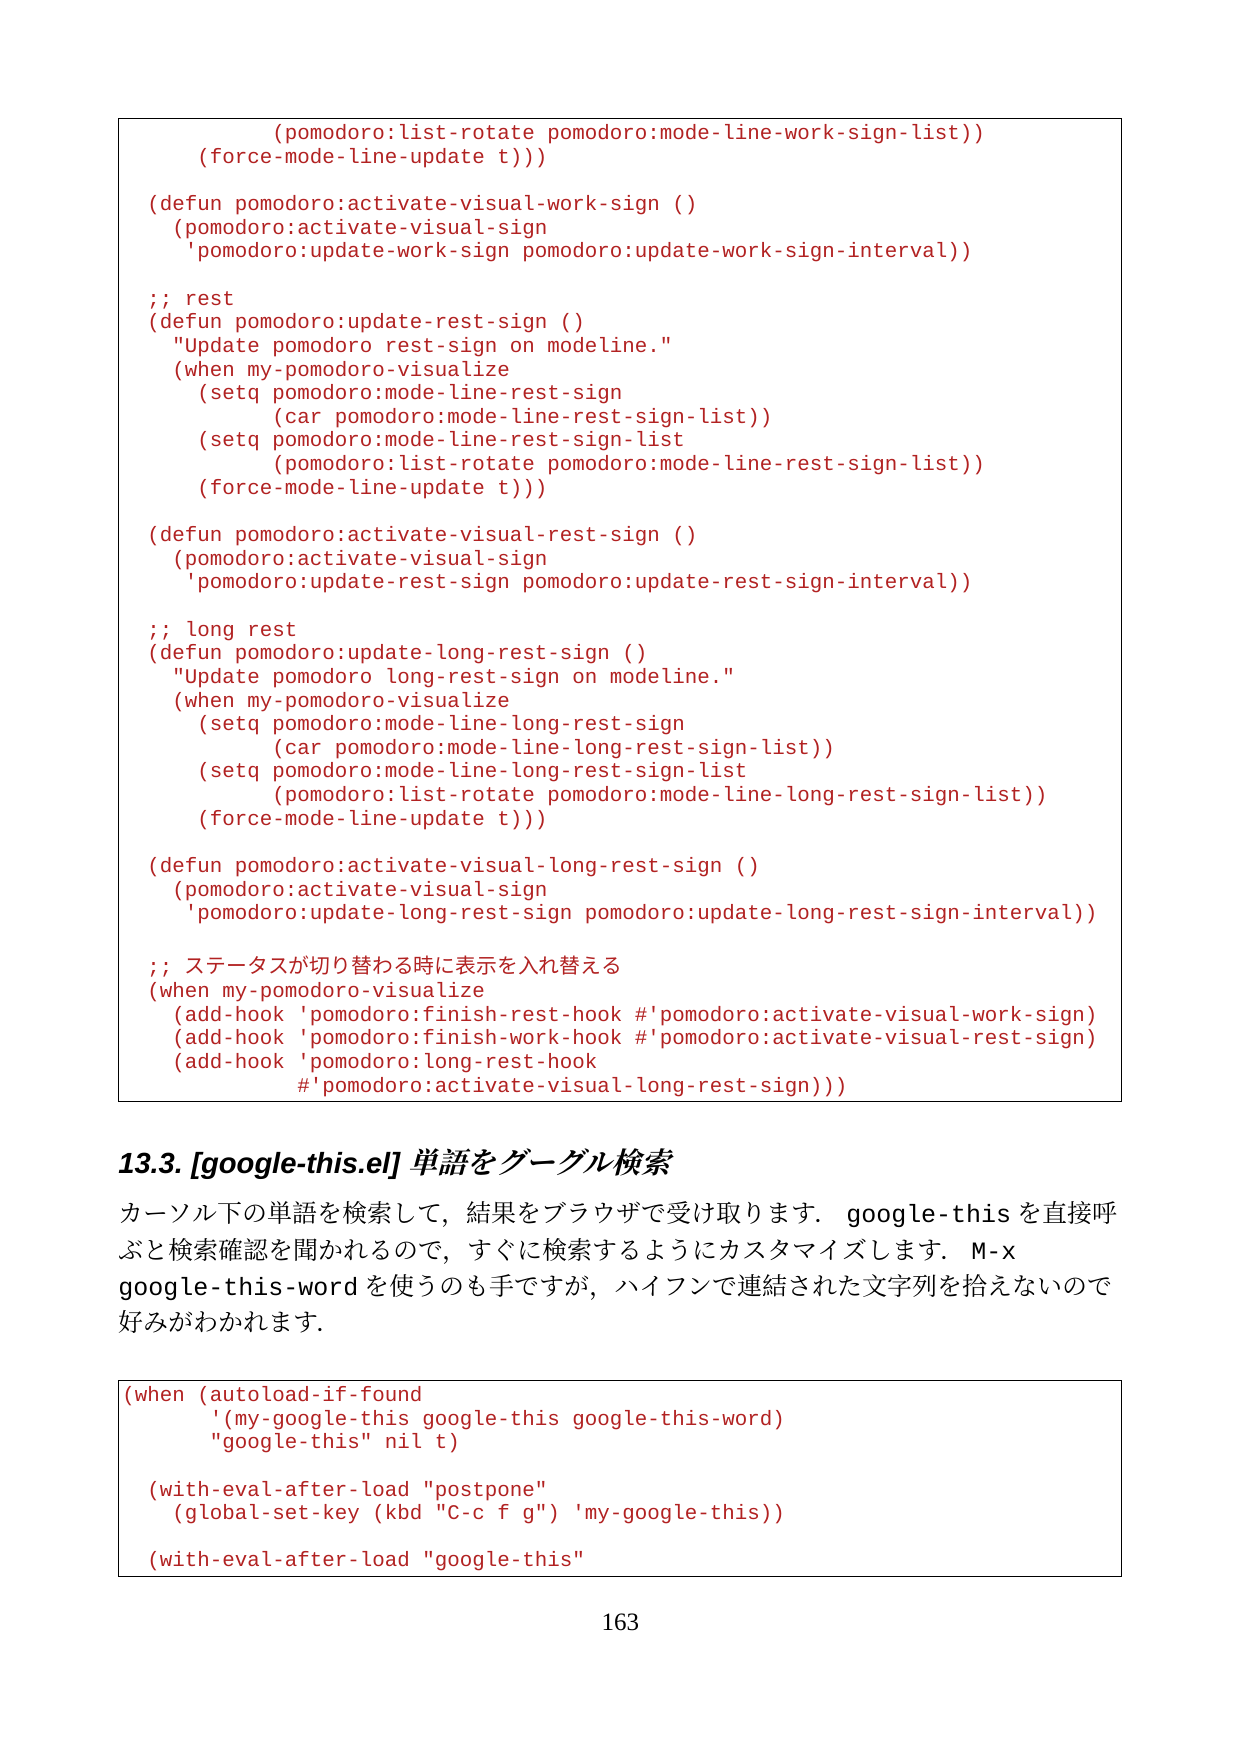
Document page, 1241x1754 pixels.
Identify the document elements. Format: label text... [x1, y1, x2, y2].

text (car pomodoro:mode-line-long-rest-sign-list)) [119, 733, 1121, 757]
text 'pomodoro:update-rest-sign pomodoro:update-rest-sign-interval)) [119, 567, 1121, 591]
text 'pomodoro:update-work-sign pomodoro:update-work-sign-interval)) [119, 236, 1121, 260]
subtitle [google-this.el] 単語をグーグル検索 [118, 1140, 1122, 1182]
text "Update pomodoro rest-sign on modeline." [119, 331, 1121, 354]
text (pomodoro:activate-visual-sign [119, 875, 1121, 898]
text (pomodoro:list-rotate pomodoro:mode-line-long-rest-sign-list)) [119, 780, 1121, 804]
text (setq pomodoro:mode-line-rest-sign [119, 378, 1121, 402]
text (when my-pomodoro-visualize [119, 686, 1121, 709]
text (defun pomodoro:activate-visual-rest-sign () [119, 520, 1121, 544]
text (global-set-key (kbd "C-c f g") 'my-google-this)) [119, 1498, 1121, 1522]
text (when (autoload-if-found [119, 1381, 1121, 1404]
text (force-mode-line-update t))) [119, 804, 1121, 827]
text (car pomodoro:mode-line-rest-sign-list)) [119, 402, 1121, 426]
text (pomodoro:list-rotate pomodoro:mode-line-rest-sign-list)) [119, 449, 1121, 473]
text ;; rest [119, 284, 1121, 307]
text (pomodoro:list-rotate pomodoro:mode-line-work-sign-list)) [119, 119, 1121, 142]
text (setq pomodoro:mode-line-rest-sign-list [119, 426, 1121, 449]
text #'pomodoro:activate-visual-long-rest-sign))) [119, 1071, 1121, 1101]
text (when my-pomodoro-visualize [119, 354, 1121, 378]
text ;; long rest [119, 615, 1121, 638]
text (setq pomodoro:mode-line-long-rest-sign [119, 709, 1121, 733]
text (defun pomodoro:activate-visual-long-rest-sign () [119, 851, 1121, 875]
text (add-hook 'pomodoro:finish-rest-hook #'pomodoro:activate-visual-work-sign) [119, 1000, 1121, 1023]
text (defun pomodoro:activate-visual-work-sign () [119, 189, 1121, 213]
text (add-hook 'pomodoro:finish-work-hook #'pomodoro:activate-visual-rest-sign) [119, 1023, 1121, 1047]
text (with-eval-after-load "postpone" [119, 1474, 1121, 1498]
text (force-mode-line-update t))) [119, 473, 1121, 496]
text (with-eval-after-load "google-this" [119, 1546, 1121, 1576]
text カーソル下の単語を検索して，結果をブラウザで受け取ります． google-this を直接呼ぶと検索確認を聞かれるので，すぐに検索するようにカスタマイズします． M-x google-this-word を使うのも手ですが，ハイフンで連結された文字列を拾えないので好みがわかれます． [118, 1194, 1122, 1367]
text (pomodoro:activate-visual-sign [119, 544, 1121, 567]
text '(my-google-this google-this google-this-word) [119, 1404, 1121, 1427]
text "Update pomodoro long-rest-sign on modeline." [119, 662, 1121, 686]
text 'pomodoro:update-long-rest-sign pomodoro:update-long-rest-sign-interval)) [119, 898, 1121, 922]
text "google-this" nil t) [119, 1427, 1121, 1451]
text (defun pomodoro:update-rest-sign () [119, 307, 1121, 331]
text (pomodoro:activate-visual-sign [119, 213, 1121, 236]
text ;; ステータスが切り替わる時に表示を入れ替える [119, 946, 1121, 976]
text (setq pomodoro:mode-line-long-rest-sign-list [119, 757, 1121, 780]
text (defun pomodoro:update-long-rest-sign () [119, 638, 1121, 662]
text (force-mode-line-update t))) [119, 142, 1121, 165]
text (when my-pomodoro-visualize [119, 976, 1121, 1000]
text (add-hook 'pomodoro:long-rest-hook [119, 1047, 1121, 1071]
